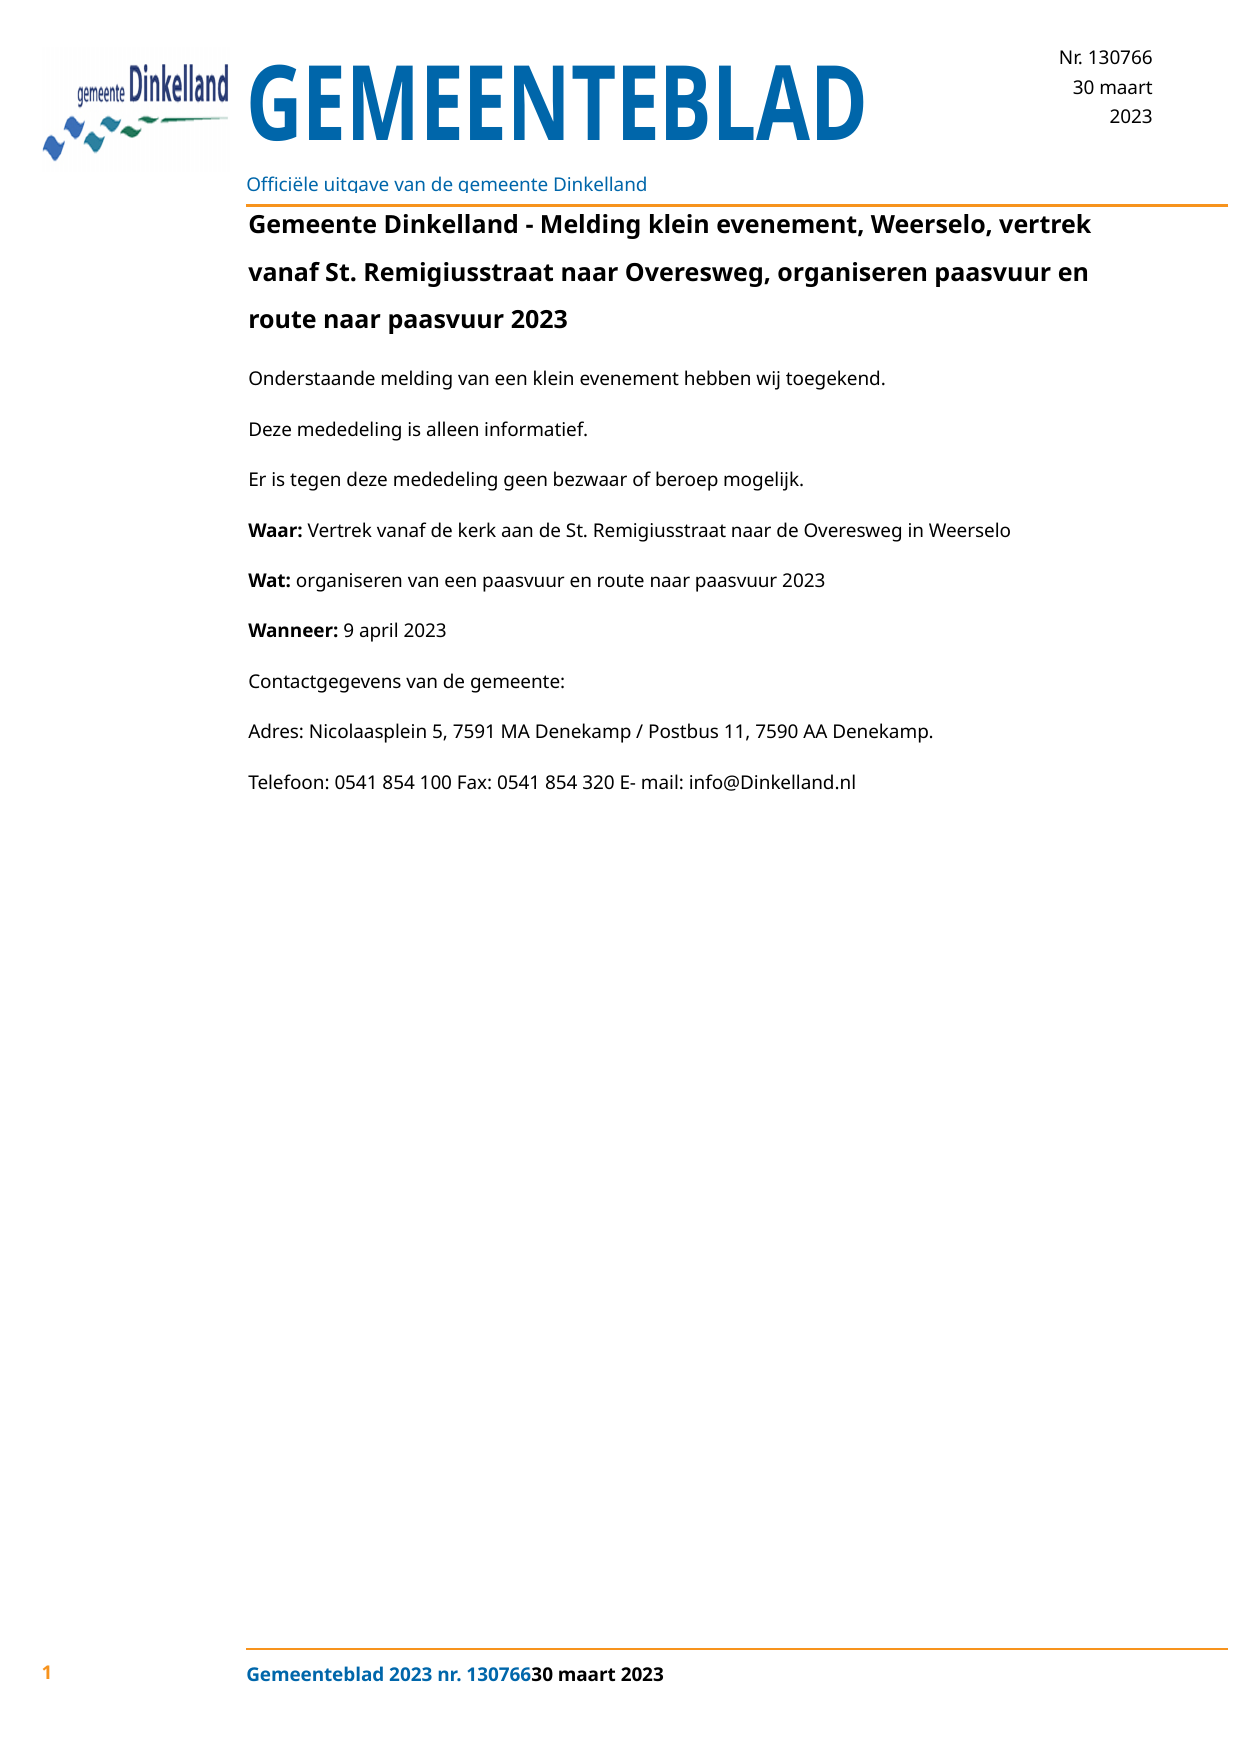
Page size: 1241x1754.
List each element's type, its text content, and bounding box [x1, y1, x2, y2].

text Adres: Nicolaasplein 5, 7591 MA Denekamp / Postbus 11, 7590 AA Denekamp. [248, 718, 1152, 744]
text Contactgegevens van de gemeente: [248, 668, 1152, 694]
text Deze mededeling is alleen informatief. [248, 416, 1152, 442]
text Onderstaande melding van een klein evenement hebben wij toegekend. [248, 366, 1152, 391]
text Gemeente Dinkelland - Melding klein evenement, Weerselo, vertrek vanaf St. Remigiusstraat naar Overesweg, organiseren paasvuur en route naar paasvuur 2023 [248, 207, 1152, 336]
text Wanneer: 9 april 2023 [248, 618, 1152, 643]
picture [41, 47, 231, 172]
text Waar: Vertrek vanaf de kerk aan de St. Remigiusstraat naar de Overesweg in Weerselo [248, 517, 1152, 542]
text Er is tegen deze mededeling geen bezwaar of beroep mogelijk. [248, 466, 1152, 492]
text Wat: organiseren van een paasvuur en route naar paasvuur 2023 [248, 567, 1152, 593]
text Telefoon: 0541 854 100 Fax: 0541 854 320 E- mail: info@Dinkelland.nl [248, 769, 1152, 794]
